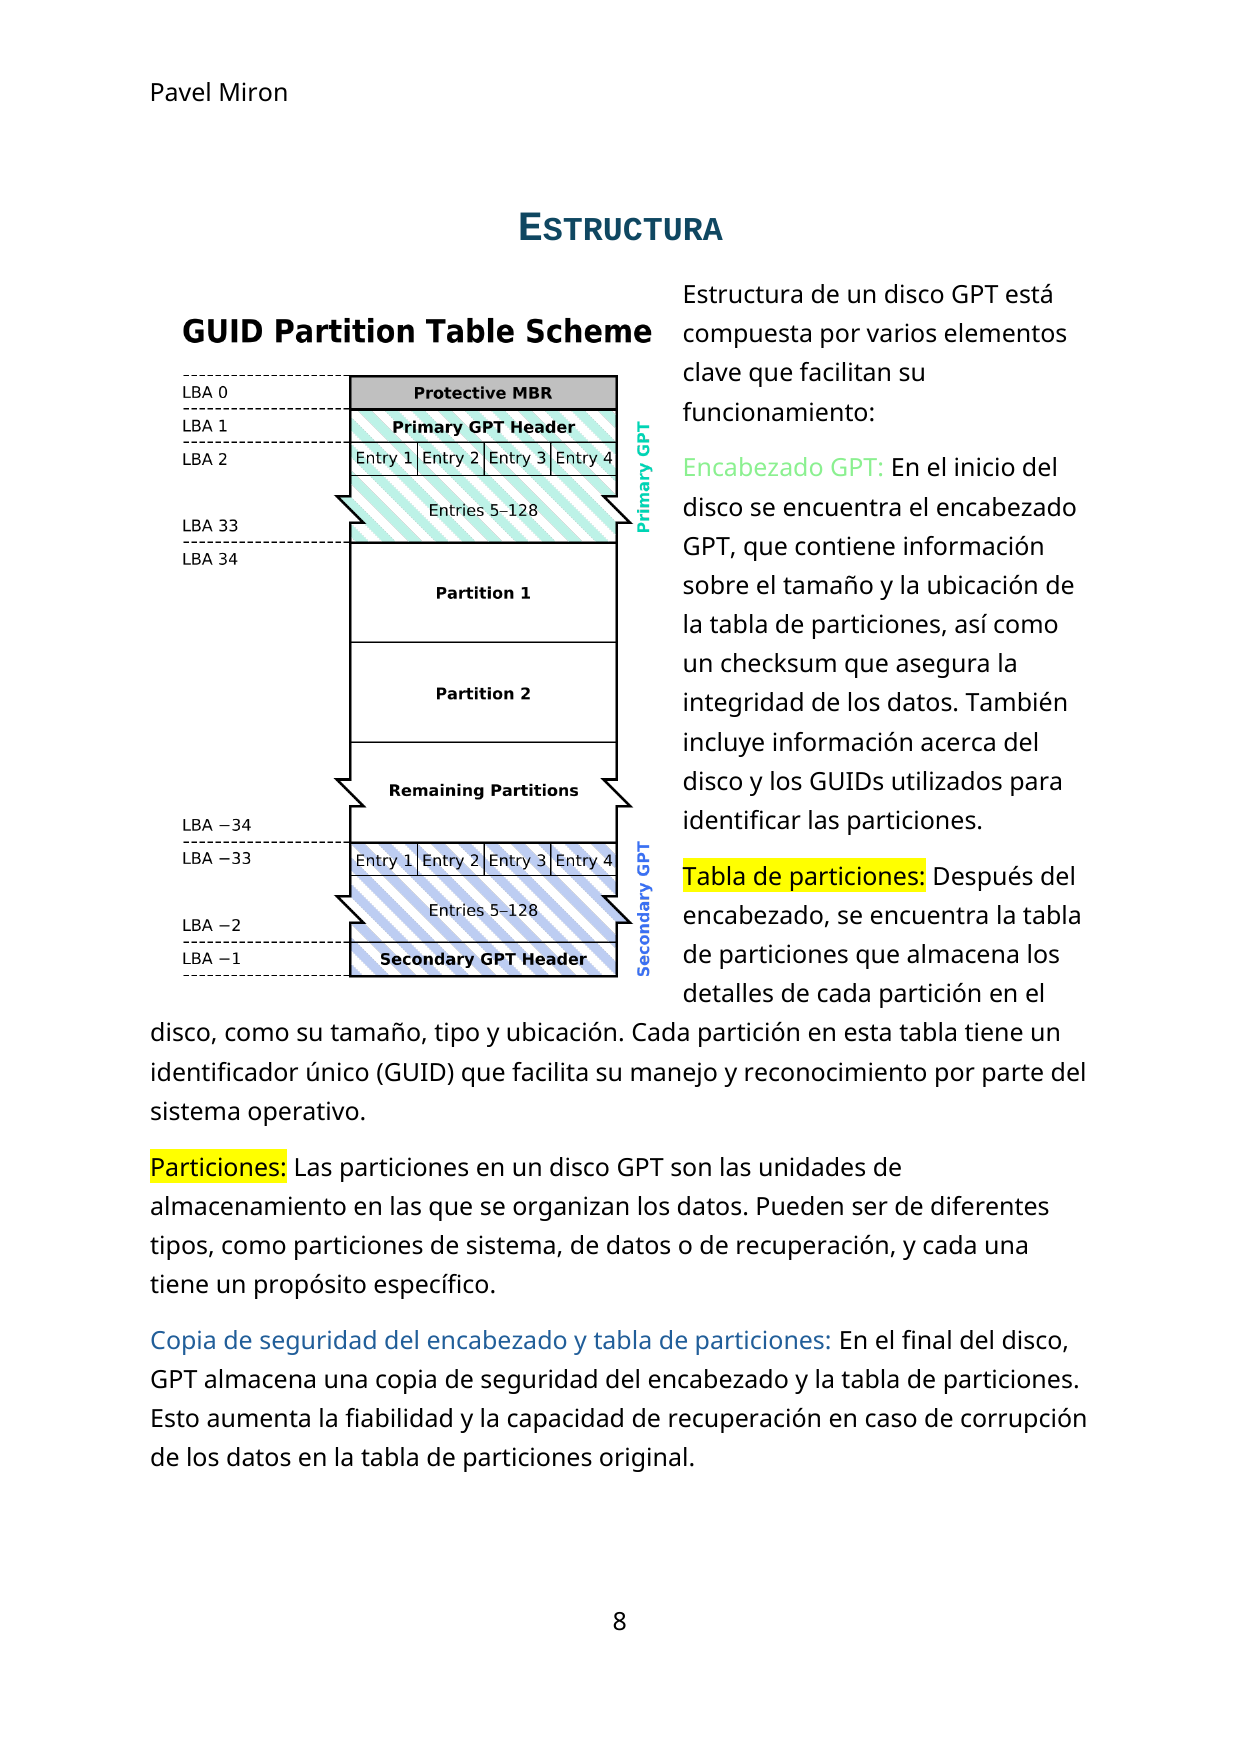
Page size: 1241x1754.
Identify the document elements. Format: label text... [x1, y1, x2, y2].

text [150, 450, 359, 837]
text Copia de seguridad del encabezado y tabla de particiones: En el final del disco, GPT almacena una copia de seguridad del encabezado y la tabla de particiones. Esto aumenta la fiabilidad y la capacidad de recuperación en caso de corrupción de los datos en la tabla de particiones original. [150, 1322, 1090, 1474]
text Tabla de particiones: Después del encabezado, se encuentra la tabla de particiones que almacena los detalles de cada partición en el disco, como su tamaño, tipo y ubicación. Cada partición en esta tabla tiene un identificador único (GUID) que facilita su manejo y reconocimiento por parte del sistema operativo. [150, 858, 1090, 1127]
text [352, 544, 615, 641]
text Estructura de un disco GPT está compuesta por varios elementos clave que facilitan su funcionamiento: [150, 277, 1090, 428]
text [342, 743, 626, 837]
text Estructura [150, 206, 1090, 253]
text Particiones: Las particiones en un disco GPT son las unidades de almacenamiento en las que se organizan los datos. Pueden ser de diferentes tipos, como particiones de sistema, de datos o de recuperación, y cada una tiene un propósito específico. [150, 1149, 1090, 1301]
text [352, 643, 615, 741]
text Encabezado GPT: En el inicio del disco se encuentra el encabezado GPT, que contiene información sobre el tamaño y la ubicación de la tabla de particiones, así como un checksum que asegura la integridad de los datos. También incluye información acerca del disco y los GUIDs utilizados para identificar las particiones. [608, 450, 1090, 837]
